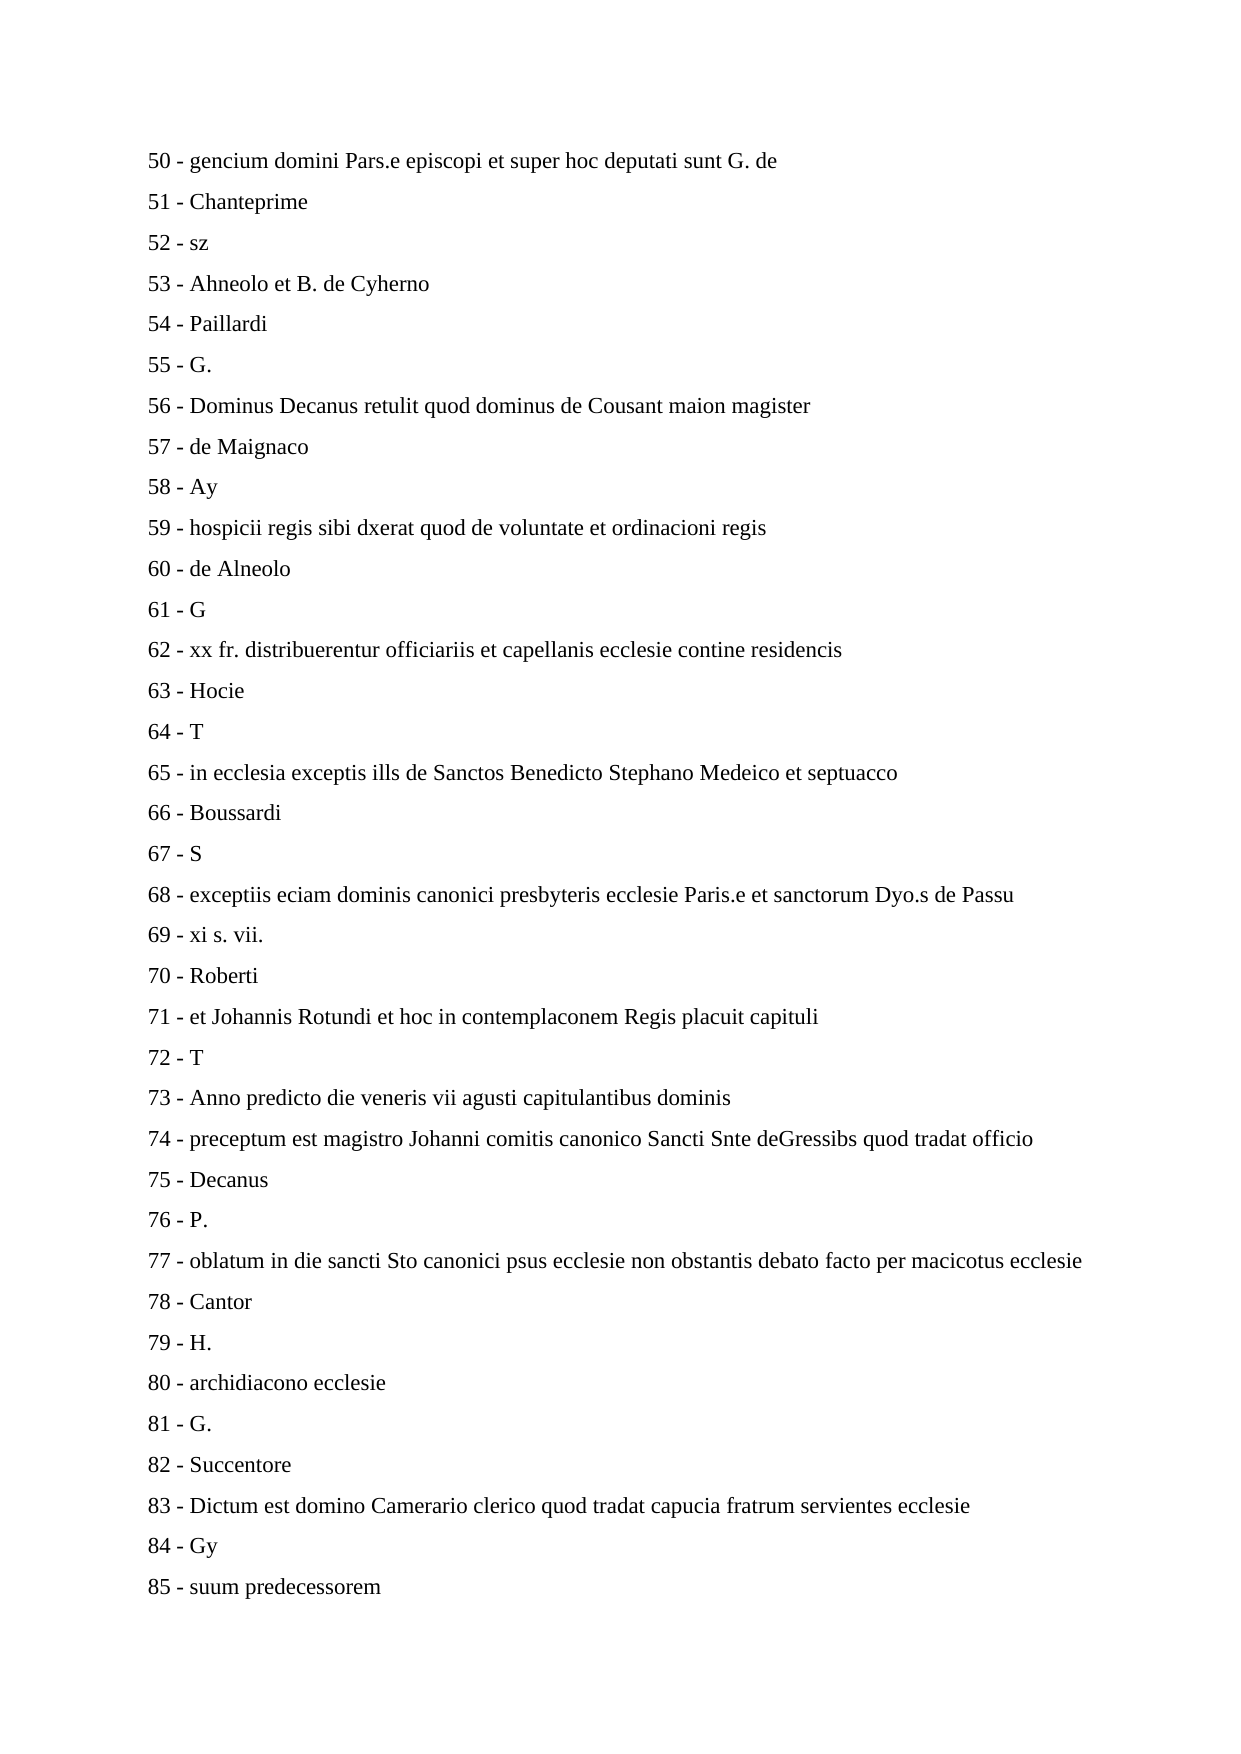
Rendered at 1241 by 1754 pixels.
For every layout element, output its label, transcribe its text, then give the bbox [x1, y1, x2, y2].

text 78 - Cantor [148, 1288, 1093, 1314]
text 58 - Ay [148, 473, 1093, 500]
text 85 - suum predecessorem [148, 1573, 1093, 1599]
text 69 - xi s. vii. [148, 921, 1093, 948]
text 75 - Decanus [148, 1166, 1093, 1192]
text 59 - hospicii regis sibi dxerat quod de voluntate et ordinacioni regis [148, 514, 1093, 541]
text 61 - G [148, 596, 1093, 622]
text 65 - in ecclesia exceptis ills de Sanctos Benedicto Stephano Medeico et septuacco [148, 758, 1093, 785]
text 66 - Boussardi [148, 799, 1093, 826]
text 84 - Gy [148, 1532, 1093, 1559]
text 73 - Anno predicto die veneris vii agusti capitulantibus dominis [148, 1084, 1093, 1111]
text 52 - sz [148, 229, 1093, 255]
text 56 - Dominus Decanus retulit quod dominus de Cousant maion magister [148, 392, 1093, 418]
text 57 - de Maignaco [148, 433, 1093, 459]
text 55 - G. [148, 351, 1093, 378]
text 72 - T [148, 1044, 1093, 1070]
text 67 - S [148, 840, 1093, 866]
text 83 - Dictum est domino Camerario clerico quod tradat capucia fratrum servientes ecclesie [148, 1492, 1093, 1518]
text 60 - de Alneolo [148, 555, 1093, 581]
text 64 - T [148, 718, 1093, 744]
text 63 - Hocie [148, 677, 1093, 703]
text 51 - Chanteprime [148, 188, 1093, 215]
text 81 - G. [148, 1410, 1093, 1437]
text 70 - Roberti [148, 962, 1093, 988]
text 74 - preceptum est magistro Johanni comitis canonico Sancti Snte deGressibs quod tradat officio [148, 1125, 1093, 1151]
text 54 - Paillardi [148, 311, 1093, 337]
text 76 - P. [148, 1207, 1093, 1233]
text 71 - et Johannis Rotundi et hoc in contemplaconem Regis placuit capituli [148, 1003, 1093, 1029]
text 50 - gencium domini Pars.e episcopi et super hoc deputati sunt G. de [148, 148, 1093, 174]
text 53 - Ahneolo et B. de Cyherno [148, 270, 1093, 296]
text 68 - exceptiis eciam dominis canonici presbyteris ecclesie Paris.e et sanctorum Dyo.s de Passu [148, 881, 1093, 907]
text 79 - H. [148, 1329, 1093, 1355]
text 80 - archidiacono ecclesie [148, 1369, 1093, 1396]
text 77 - oblatum in die sancti Sto canonici psus ecclesie non obstantis debato facto per macicotus ecclesie [148, 1247, 1093, 1274]
text 62 - xx fr. distribuerentur officiariis et capellanis ecclesie contine residencis [148, 636, 1093, 663]
text 82 - Succentore [148, 1451, 1093, 1477]
